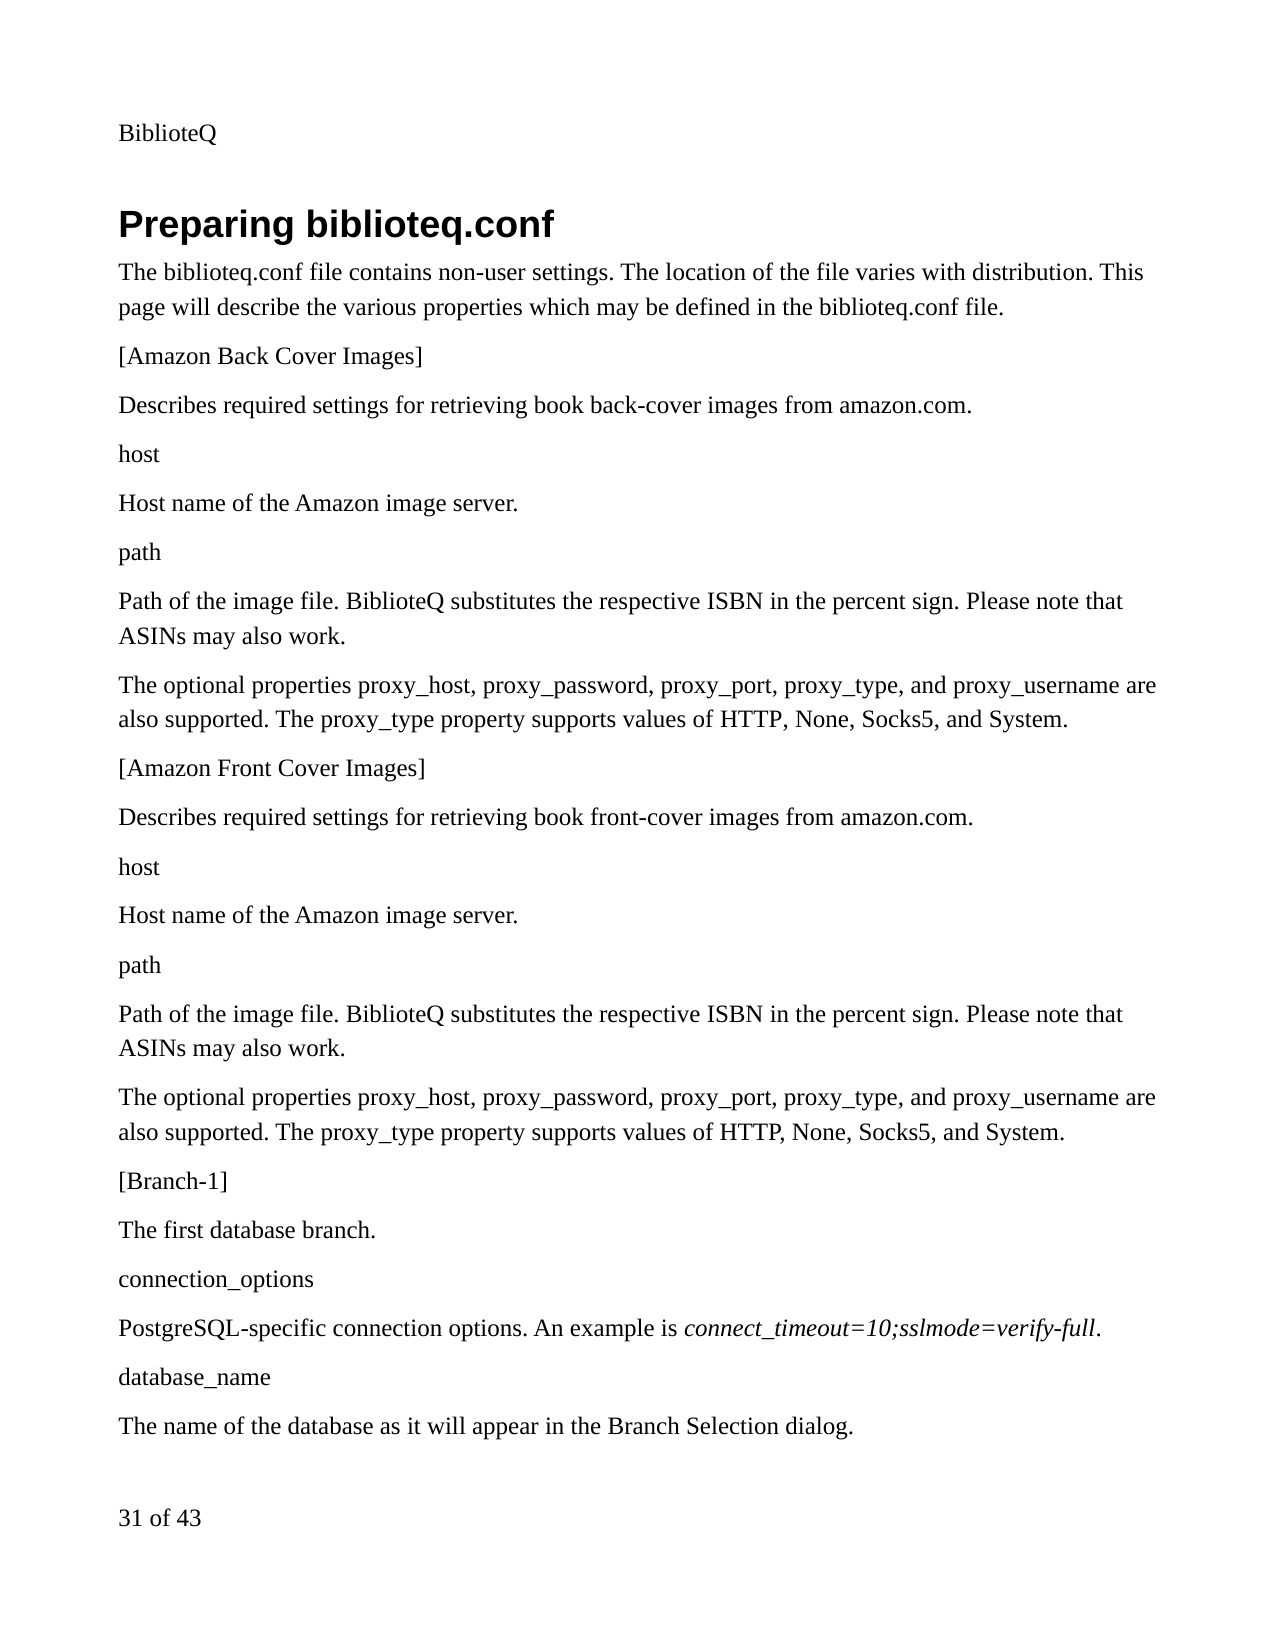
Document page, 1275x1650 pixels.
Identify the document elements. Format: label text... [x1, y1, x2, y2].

text The biblioteq.conf file contains non-user settings. The location of the file varies with distribution. This page will describe the various properties which may be defined in the biblioteq.conf file. [118, 257, 1157, 321]
text [Branch-1] [118, 1166, 1157, 1194]
text path [118, 537, 1157, 566]
text [Amazon Front Cover Images] [118, 753, 1157, 782]
text path [118, 950, 1157, 978]
text host [118, 852, 1157, 880]
text database_name [118, 1362, 1157, 1391]
text The name of the database as it will appear in the Branch Selection dialog. [118, 1411, 1157, 1440]
subtitle Preparing biblioteq.conf [118, 201, 1157, 245]
text Path of the image file. BiblioteQ substitutes the respective ISBN in the percent sign. Please note that ASINs may also work. [118, 999, 1157, 1062]
text host [118, 439, 1157, 468]
text Host name of the Amazon image server. [118, 488, 1157, 517]
text Describes required settings for retrieving book front-cover images from amazon.com. [118, 802, 1157, 831]
text The optional properties proxy_host, proxy_password, proxy_port, proxy_type, and proxy_username are also supported. The proxy_type property supports values of HTTP, None, Socks5, and System. [118, 670, 1157, 733]
text connection_options [118, 1264, 1157, 1293]
text PostgreSQL-specific connection options. An example is connect_timeout=10;sslmode=verify-full. [118, 1313, 1157, 1342]
text [Amazon Back Cover Images] [118, 341, 1157, 370]
text Host name of the Amazon image server. [118, 901, 1157, 929]
text Describes required settings for retrieving book back-cover images from amazon.com. [118, 390, 1157, 419]
text The optional properties proxy_host, proxy_password, proxy_port, proxy_type, and proxy_username are also supported. The proxy_type property supports values of HTTP, None, Socks5, and System. [118, 1082, 1157, 1146]
text Path of the image file. BiblioteQ substitutes the respective ISBN in the percent sign. Please note that ASINs may also work. [118, 586, 1157, 649]
text The first database branch. [118, 1215, 1157, 1244]
